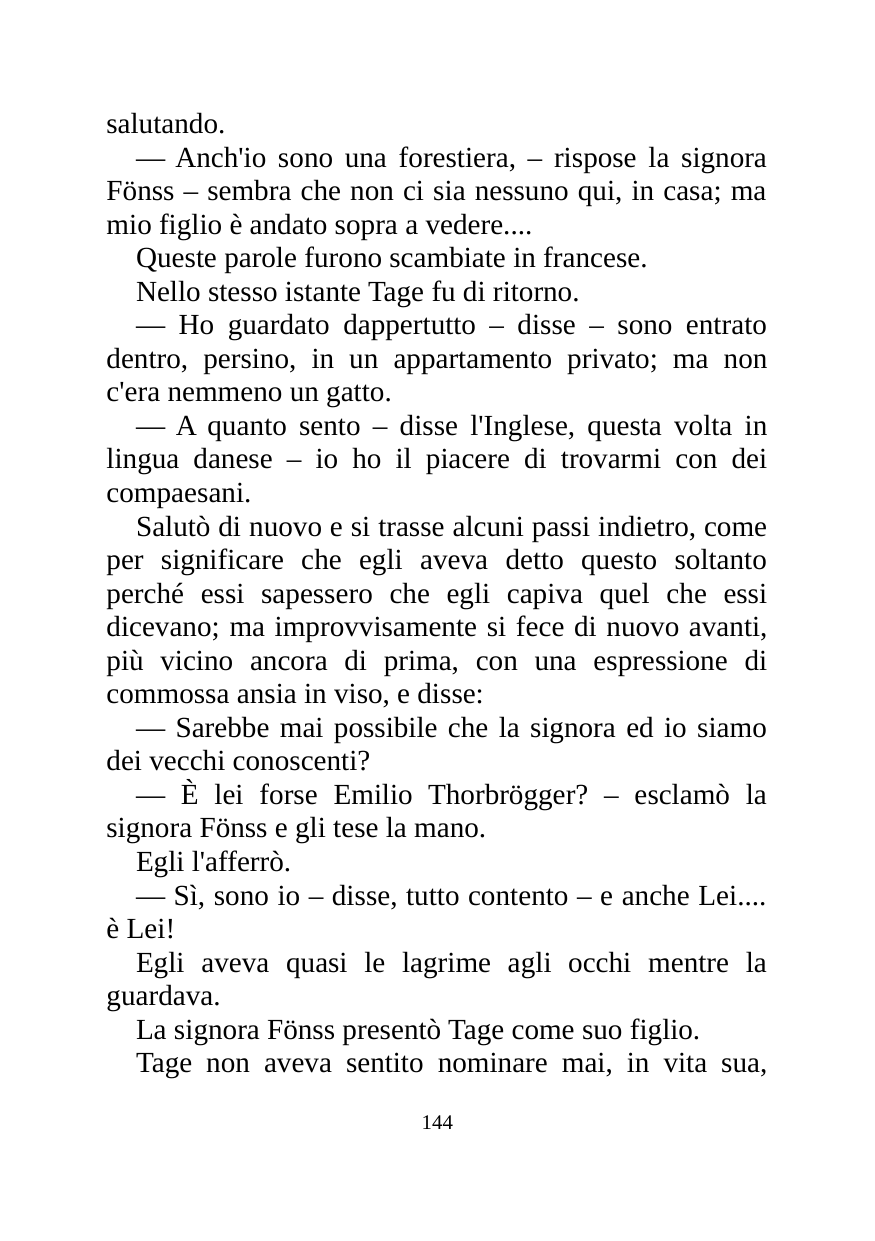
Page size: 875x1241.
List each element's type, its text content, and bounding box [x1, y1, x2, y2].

text — Ho guardato dappertutto – disse – sono entrato dentro, persino, in un appartamento privato; ma non c'era nemmeno un gatto. [106, 307, 768, 408]
text — A quanto sento – disse l'Inglese, questa volta in lingua danese – io ho il piacere di trovarmi con dei compaesani. [106, 408, 768, 509]
text La signora Fönss presentò Tage come suo figlio. [106, 1012, 768, 1045]
text Queste parole furono scambiate in francese. [106, 240, 768, 274]
text Tage non aveva sentito nominare mai, in vita sua, [106, 1045, 768, 1079]
text — È lei forse Emilio Thorbrögger? – esclamò la signora Fönss e gli tese la mano. [106, 777, 768, 844]
text — Anch'io sono una forestiera, – rispose la signora Fönss – sembra che non ci sia nessuno qui, in casa; ma mio figlio è andato sopra a vedere.... [106, 140, 768, 240]
text Egli l'afferrò. [106, 844, 768, 878]
text Salutò di nuovo e si trasse alcuni passi indietro, come per significare che egli aveva detto questo soltanto perché essi sapessero che egli capiva quel che essi dicevano; ma improvvisamente si fece di nuovo avanti, più vicino ancora di prima, con una espressione di commossa ansia in viso, e disse: [106, 509, 768, 710]
text Nello stesso istante Tage fu di ritorno. [106, 274, 768, 307]
text Egli aveva quasi le lagrime agli occhi mentre la guardava. [106, 945, 768, 1012]
text — Sì, sono io – disse, tutto contento – e anche Lei.... è Lei! [106, 878, 768, 945]
text — Sarebbe mai possibile che la signora ed io siamo dei vecchi conoscenti? [106, 710, 768, 777]
text salutando. [106, 106, 768, 140]
